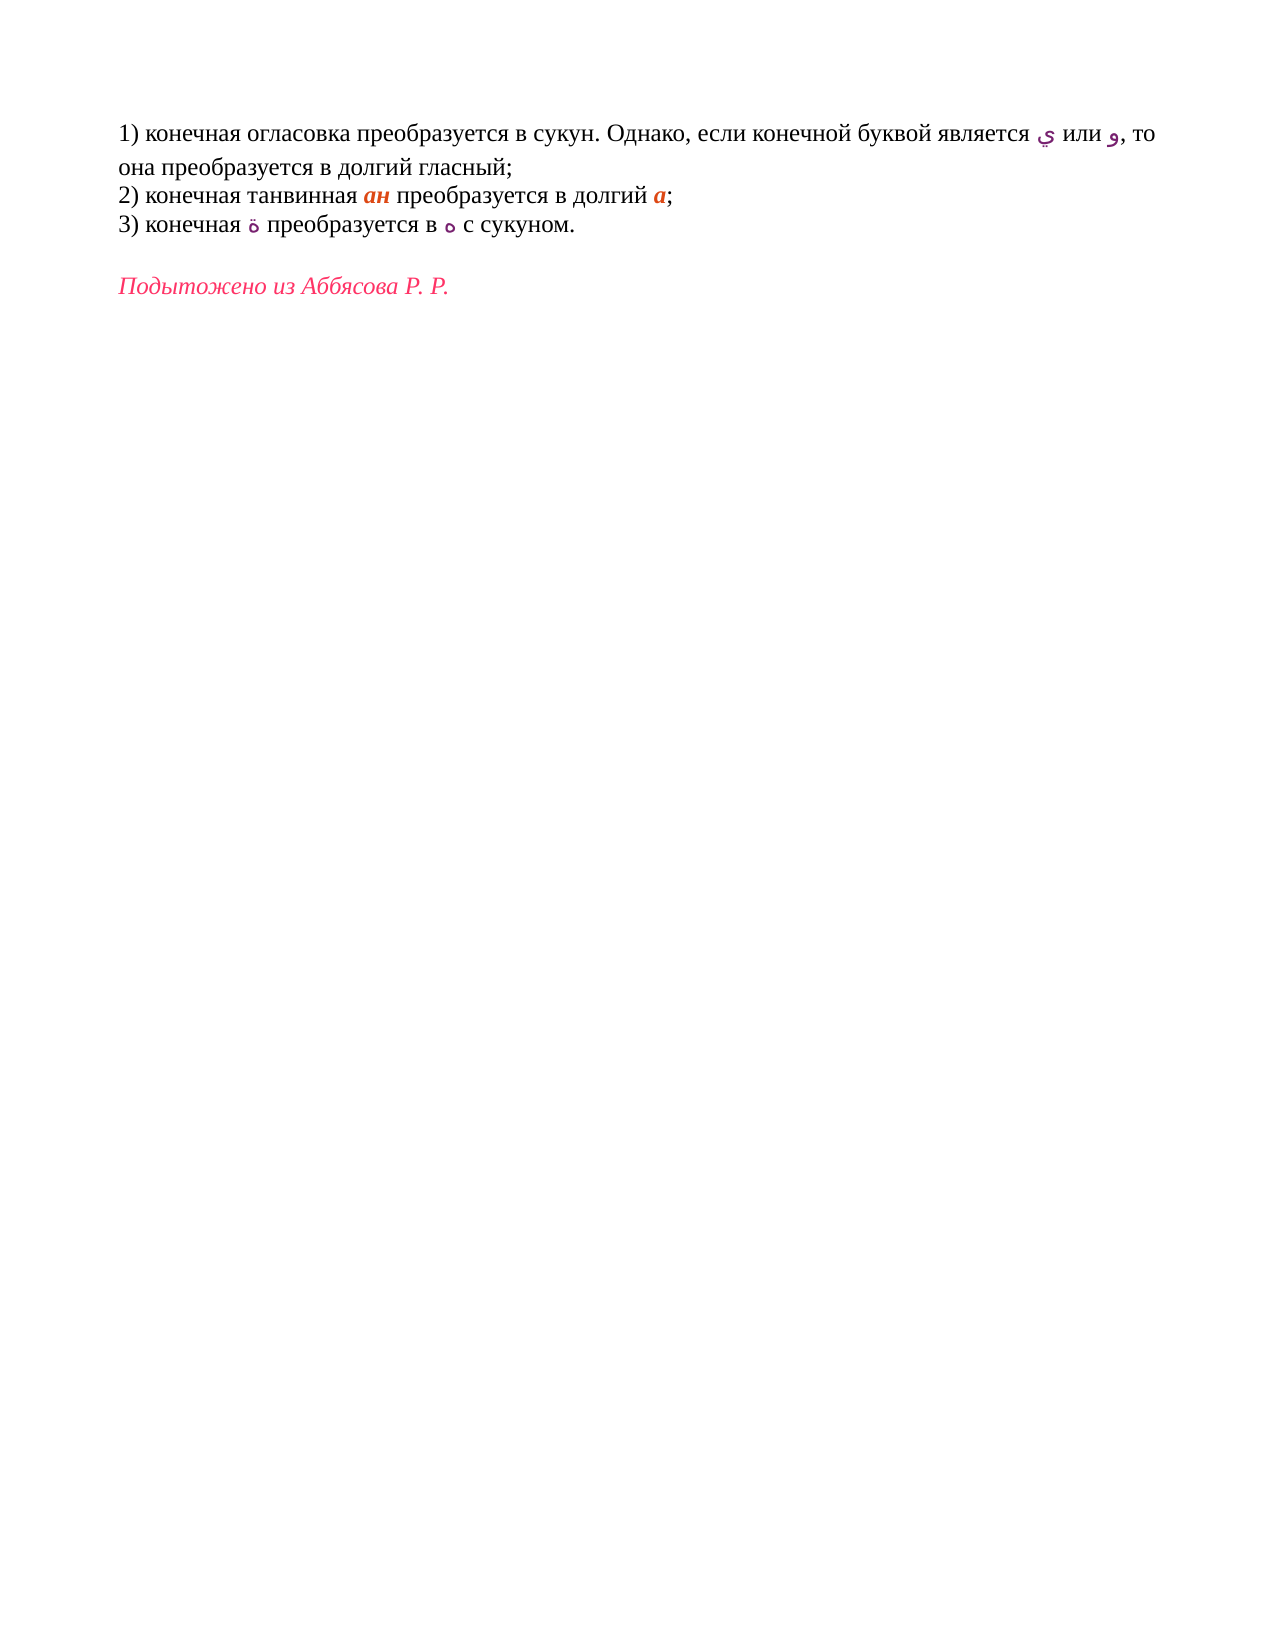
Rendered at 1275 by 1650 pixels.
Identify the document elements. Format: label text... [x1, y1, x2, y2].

text Подытожено из Аббясова Р. Р. [118, 271, 1157, 300]
text 1) конечная огласовка преобразуется в сукун. Однако, если конечной буквой является ي или و, то она преобразуется в долгий гласный; [118, 118, 1157, 180]
text 3) конечная ة преобразуется в ه с сукуном. [118, 209, 1157, 243]
text 2) конечная танвинная ан преобразуется в долгий а; [118, 180, 1157, 209]
